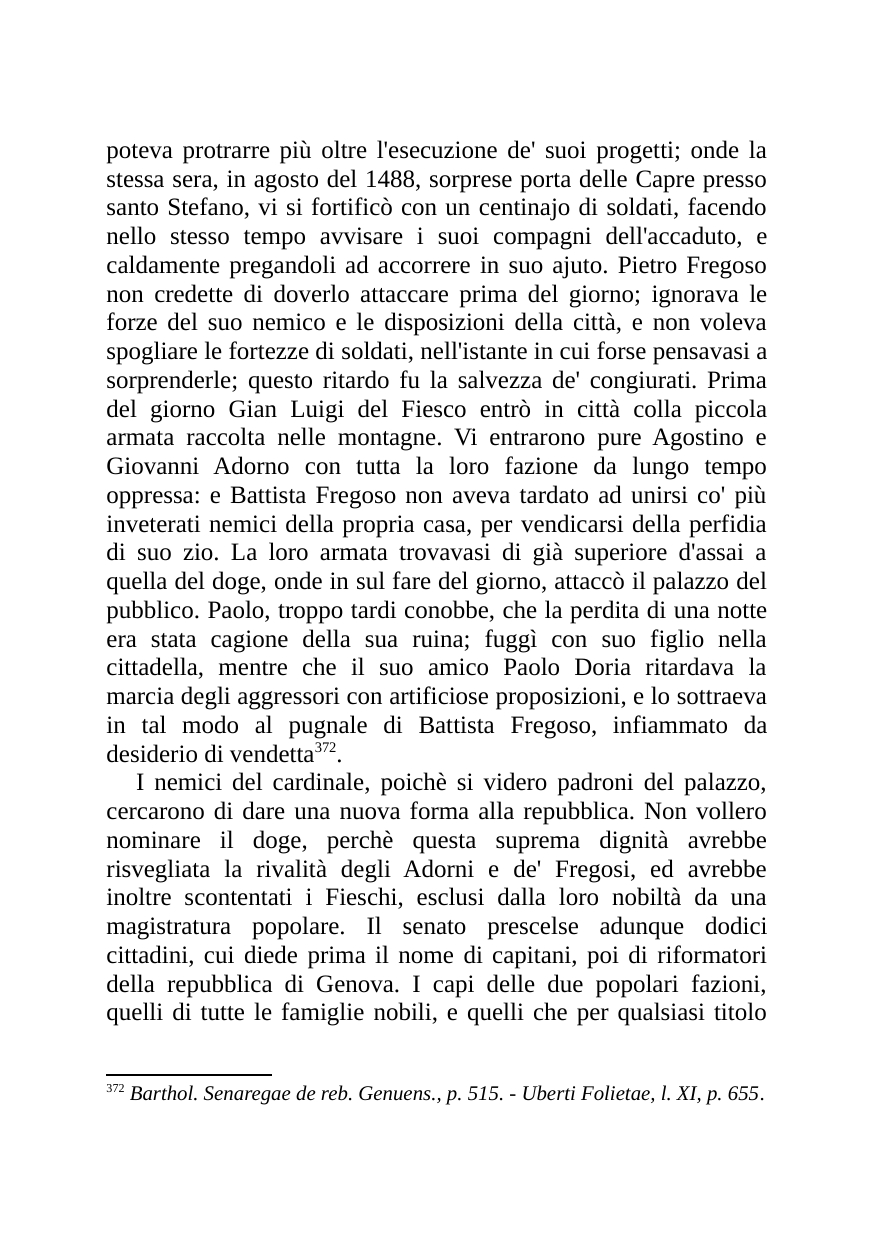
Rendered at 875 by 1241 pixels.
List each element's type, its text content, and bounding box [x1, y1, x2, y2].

text I nemici del cardinale, poichè si videro padroni del palazzo, cercarono di dare una nuova forma alla repubblica. Non vollero nominare il doge, perchè questa suprema dignità avrebbe risvegliata la rivalità degli Adorni e de' Fregosi, ed avrebbe inoltre scontentati i Fieschi, esclusi dalla loro nobiltà da una magistratura popolare. Il senato prescelse adunque dodici cittadini, cui diede prima il nome di capitani, poi di riformatori della repubblica di Genova. I capi delle due popolari fazioni, quelli di tutte le famiglie nobili, e quelli che per qualsiasi titolo [106, 767, 768, 1026]
text poteva protrarre più oltre l'esecuzione de' suoi progetti; onde la stessa sera, in agosto del 1488, sorprese porta delle Capre presso santo Stefano, vi si fortificò con un centinajo di soldati, facendo nello stesso tempo avvisare i suoi compagni dell'accaduto, e caldamente pregandoli ad accorrere in suo ajuto. Pietro Fregoso non credette di doverlo attaccare prima del giorno; ignorava le forze del suo nemico e le disposizioni della città, e non voleva spogliare le fortezze di soldati, nell'istante in cui forse pensavasi a sorprenderle; questo ritardo fu la salvezza de' congiurati. Prima del giorno Gian Luigi del Fiesco entrò in città colla piccola armata raccolta nelle montagne. Vi entrarono pure Agostino e Giovanni Adorno con tutta la loro fazione da lungo tempo oppressa: e Battista Fregoso non aveva tardato ad unirsi co' più inveterati nemici della propria casa, per vendicarsi della perfidia di suo zio. La loro armata trovavasi di già superiore d'assai a quella del doge, onde in sul fare del giorno, attaccò il palazzo del pubblico. Paolo, troppo tardi conobbe, che la perdita di una notte era stata cagione della sua ruina; fuggì con suo figlio nella cittadella, mentre che il suo amico Paolo Doria ritardava la marcia degli aggressori con artificiose proposizioni, e lo sottraeva in tal modo al pugnale di Battista Fregoso, infiammato da desiderio di vendetta. [106, 135, 768, 767]
text Barthol. Senaregae de reb. Genuens., p. 515. - Uberti Folietae, l. XI, p. 655. [106, 1081, 768, 1105]
